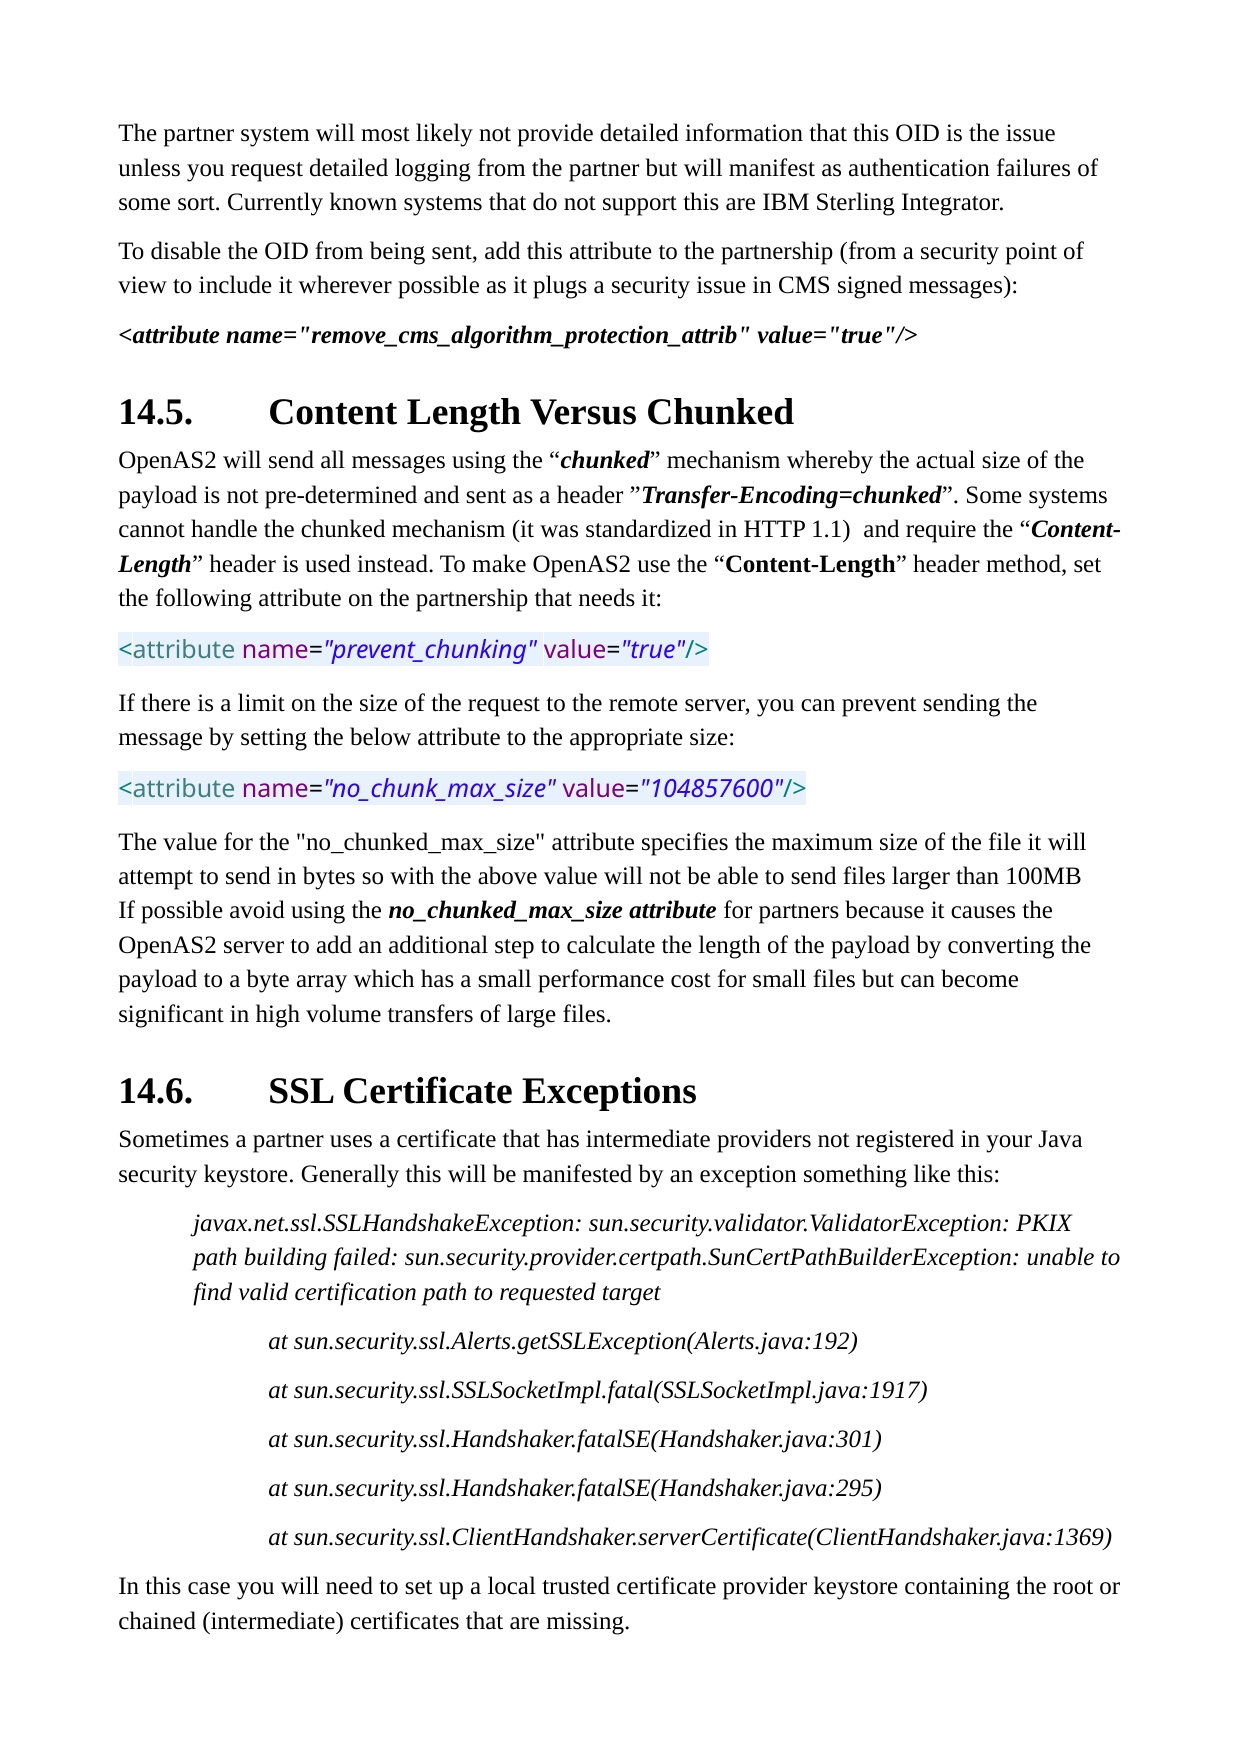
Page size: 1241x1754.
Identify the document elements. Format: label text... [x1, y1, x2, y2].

text javax.net.ssl.SSLHandshakeException: sun.security.validator.ValidatorException: PKIX path building failed: sun.security.provider.certpath.SunCertPathBuilderException: unable to find valid certification path to requested target [193, 1208, 1122, 1306]
subtitle SSL Certificate Exceptions [118, 1069, 1122, 1112]
text In this case you will need to set up a local trusted certificate provider keystore containing the root or chained (intermediate) certificates that are missing. [118, 1571, 1122, 1634]
text at sun.security.ssl.ClientHandshaker.serverCertificate(ClientHandshaker.java:1369) [193, 1522, 1122, 1551]
text at sun.security.ssl.Alerts.getSSLException(Alerts.java:192) [193, 1326, 1122, 1355]
subtitle Content Length Versus Chunked [118, 389, 1122, 433]
text at sun.security.ssl.Handshaker.fatalSE(Handshaker.java:301) [193, 1424, 1122, 1453]
text <attribute name="remove_cms_algorithm_protection_attrib" value="true"/> [118, 320, 1122, 348]
text To disable the OID from being sent, add this attribute to the partnership (from a security point of view to include it wherever possible as it plugs a security issue in CMS signed messages): [118, 236, 1122, 299]
text The value for the "no_chunked_max_size" attribute specifies the maximum size of the file it will attempt to send in bytes so with the above value will not be able to send files larger than 100MB If possible avoid using the no_chunked_max_size attribute for partners because it causes the OpenAS2 server to add an additional step to calculate the length of the payload by converting the payload to a byte array which has a small performance cost for small files but can become significant in high volume transfers of large files. [118, 827, 1122, 1028]
text at sun.security.ssl.Handshaker.fatalSE(Handshaker.java:295) [193, 1473, 1122, 1502]
text <attribute name="no_chunk_max_size" value="104857600"/> [118, 771, 1122, 805]
text If there is a limit on the size of the request to the remote server, you can prevent sending the message by setting the below attribute to the appropriate size: [118, 688, 1122, 751]
text <attribute name="prevent_chunking" value="true"/> [118, 632, 1122, 666]
text OpenAS2 will send all messages using the “chunked” mechanism whereby the actual size of the payload is not pre-determined and sent as a header ”Transfer-Encoding=chunked”. Some systems cannot handle the chunked mechanism (it was standardized in HTTP 1.1) and require the “Content-Length” header is used instead. To make OpenAS2 use the “Content-Length” header method, set the following attribute on the partnership that needs it: [118, 445, 1122, 612]
text The partner system will most likely not provide detailed information that this OID is the issue unless you request detailed logging from the partner but will manifest as authentication failures of some sort. Currently known systems that do not support this are IBM Sterling Integrator. [118, 118, 1122, 216]
text Sometimes a partner uses a certificate that has intermediate providers not registered in your Java security keystore. Generally this will be manifested by an exception something like this: [118, 1124, 1122, 1188]
text at sun.security.ssl.SSLSocketImpl.fatal(SSLSocketImpl.java:1917) [193, 1375, 1122, 1404]
